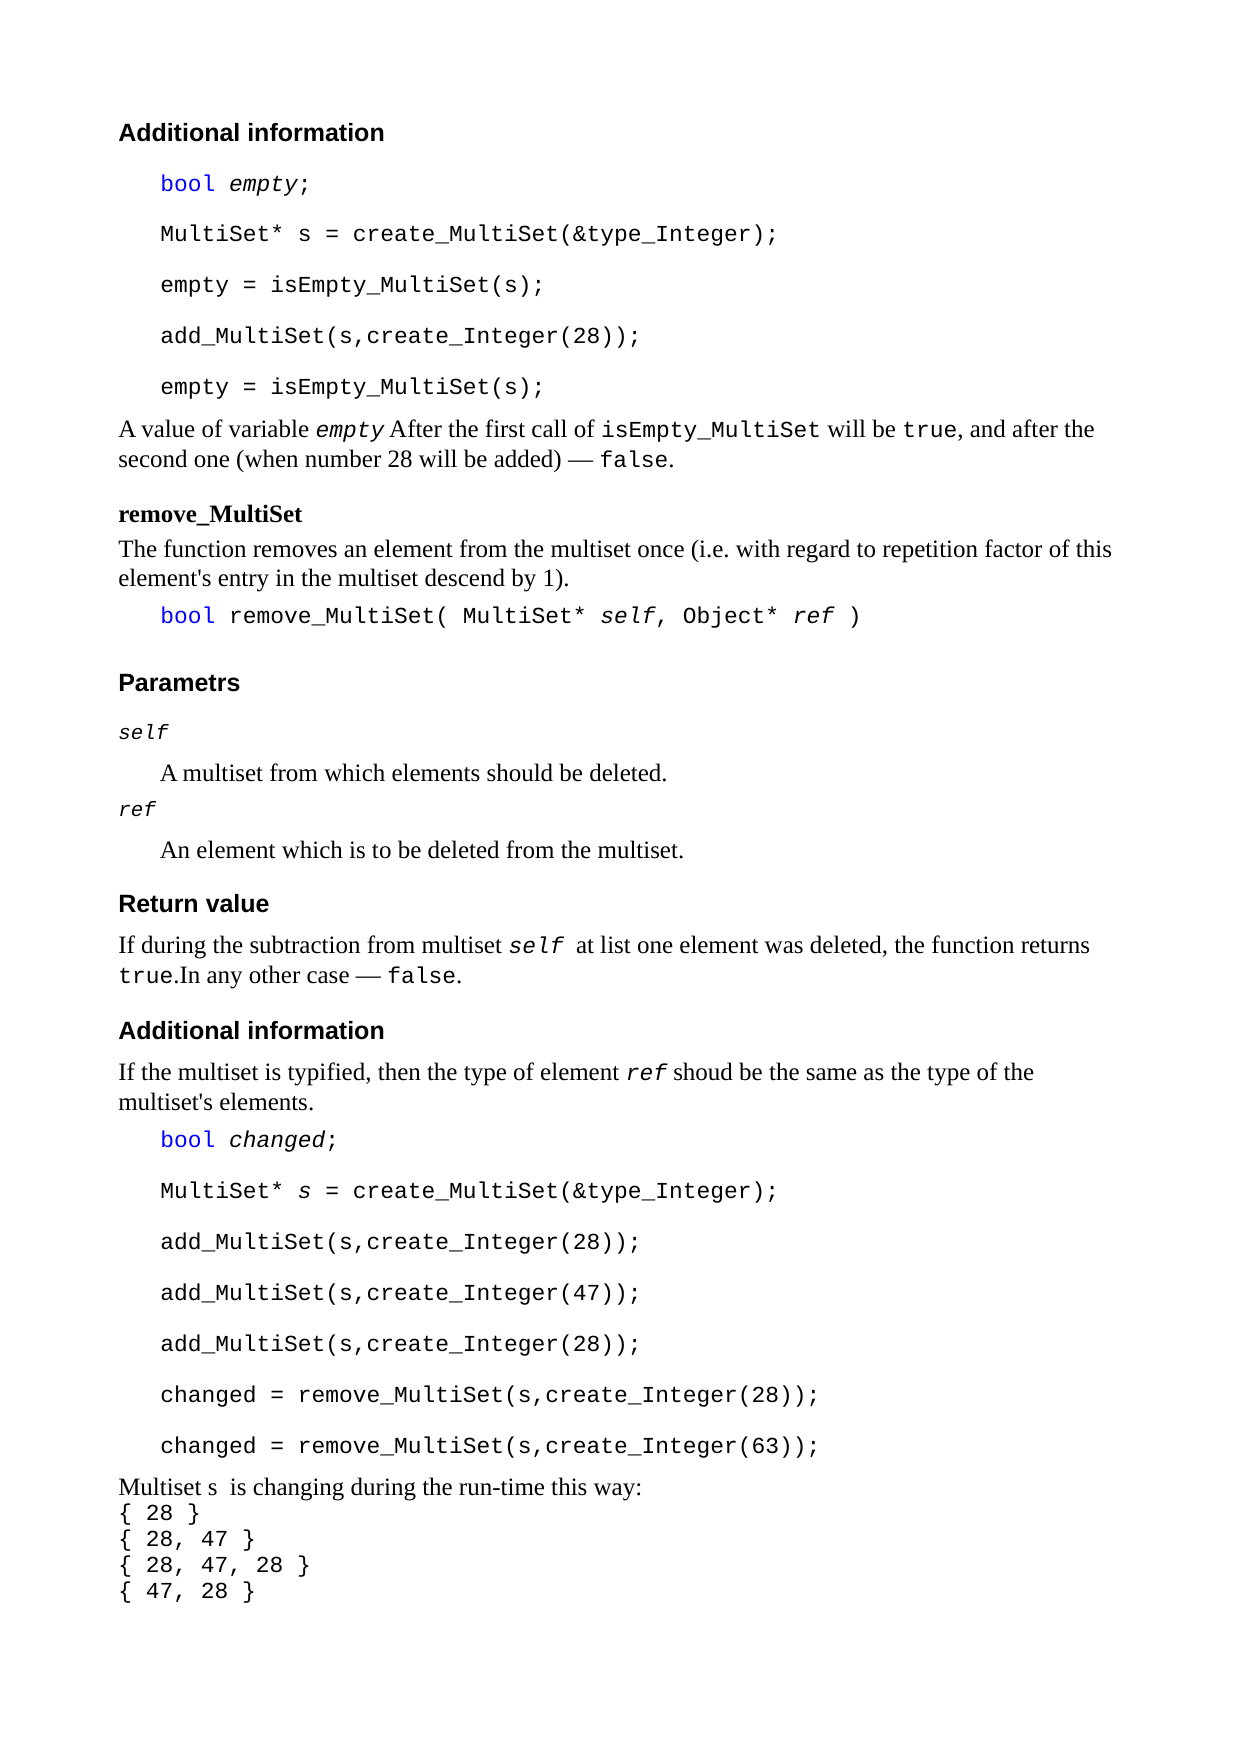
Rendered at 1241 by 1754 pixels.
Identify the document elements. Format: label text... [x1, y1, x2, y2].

text changed = remove_MultiSet(s,create_Integer(28)); [160, 1383, 1122, 1409]
subtitle Additional information [118, 118, 1122, 147]
text An element which is to be deleted from the multiset. [159, 835, 1122, 864]
text add_MultiSet(s,create_Integer(28)); [160, 1230, 1122, 1256]
text The function removes an element from the multiset once (i.e. with regard to repetition factor of this element's entry in the multiset descend by 1). [118, 534, 1122, 592]
text self [118, 722, 1122, 745]
subtitle Additional information [118, 1016, 1122, 1044]
text { 28, 47, 28 } [118, 1553, 1122, 1579]
text add_MultiSet(s,create_Integer(47)); [160, 1281, 1122, 1307]
text MultiSet* s = create_MultiSet(&type_Integer); [160, 223, 1122, 249]
text changed = remove_MultiSet(s,create_Integer(63)); [160, 1434, 1122, 1460]
subtitle Return value [118, 889, 1122, 918]
text MultiSet* s = create_MultiSet(&type_Integer); [160, 1179, 1122, 1205]
text bool changed; [160, 1128, 1122, 1154]
text { 28, 47 } [118, 1527, 1122, 1553]
text Multiset s is changing during the run-time this way: [118, 1472, 1122, 1501]
text ref [118, 799, 1122, 823]
text { 28 } [118, 1501, 1122, 1527]
text A multiset from which elements should be deleted. [159, 758, 1122, 787]
text If during the subtraction from multiset self at list one element was deleted, the function returns true.In any other case — false. [118, 930, 1122, 991]
text A value of variable empty After the first call of isEmpty_MultiSet will be true, and after the second one (when number 28 will be added) — false. [118, 414, 1122, 474]
subtitle remove_MultiSet [118, 499, 1122, 528]
text { 47, 28 } [118, 1579, 1122, 1605]
text empty = isEmpty_MultiSet(s); [160, 376, 1122, 402]
text If the multiset is typified, then the type of element ref shoud be the same as the type of the multiset's elements. [118, 1057, 1122, 1116]
text bool remove_MultiSet( MultiSet* self, Object* ref ) [160, 604, 1122, 630]
text empty = isEmpty_MultiSet(s); [160, 274, 1122, 300]
subtitle Parametrs [118, 668, 1122, 697]
text add_MultiSet(s,create_Integer(28)); [160, 325, 1122, 351]
text bool empty; [160, 172, 1122, 198]
text add_MultiSet(s,create_Integer(28)); [160, 1332, 1122, 1358]
